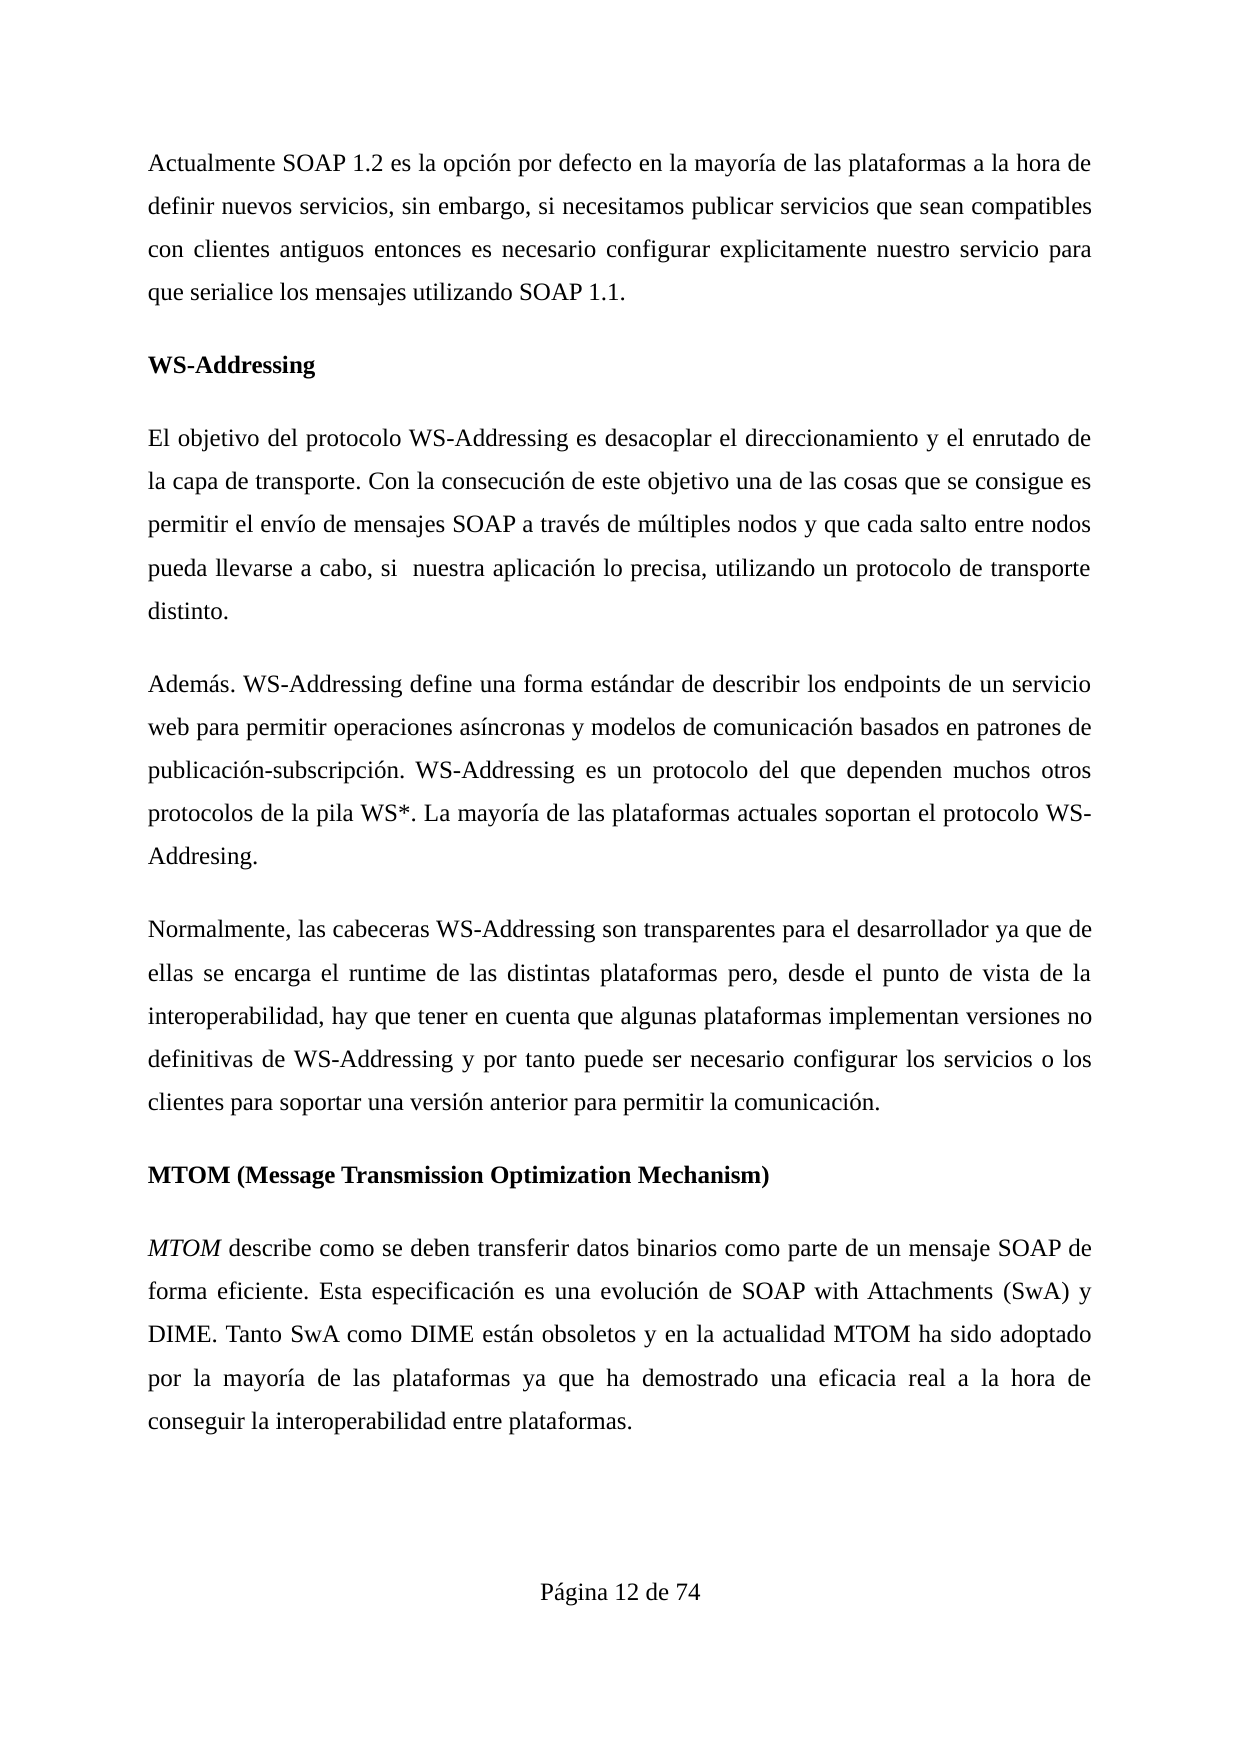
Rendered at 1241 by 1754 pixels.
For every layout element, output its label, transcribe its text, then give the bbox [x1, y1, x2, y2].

text El objetivo del protocolo WS-Addressing es desacoplar el direccionamiento y el enrutado de la capa de transporte. Con la consecución de este objetivo una de las cosas que se consigue es permitir el envío de mensajes SOAP a través de múltiples nodos y que cada salto entre nodos pueda llevarse a cabo, si nuestra aplicación lo precisa, utilizando un protocolo de transporte distinto. [148, 423, 1093, 624]
text Además. WS-Addressing define una forma estándar de describir los endpoints de un servicio web para permitir operaciones asíncronas y modelos de comunicación basados en patrones de publicación-subscripción. WS-Addressing es un protocolo del que dependen muchos otros protocolos de la pila WS*. La mayoría de las plataformas actuales soportan el protocolo WS-Addresing. [148, 669, 1093, 870]
text MTOM (Message Transmission Optimization Mechanism) [148, 1160, 1093, 1189]
text Normalmente, las cabeceras WS-Addressing son transparentes para el desarrollador ya que de ellas se encarga el runtime de las distintas plataformas pero, desde el punto de vista de la interoperabilidad, hay que tener en cuenta que algunas plataformas implementan versiones no definitivas de WS-Addressing y por tanto puede ser necesario configurar los servicios o los clientes para soportar una versión anterior para permitir la comunicación. [148, 914, 1093, 1116]
text WS-Addressing [148, 350, 1093, 379]
text MTOM describe como se deben transferir datos binarios como parte de un mensaje SOAP de forma eficiente. Esta especificación es una evolución de SOAP with Attachments (SwA) y DIME. Tanto SwA como DIME están obsoletos y en la actualidad MTOM ha sido adoptado por la mayoría de las plataformas ya que ha demostrado una eficacia real a la hora de conseguir la interoperabilidad entre plataformas. [148, 1233, 1093, 1434]
text Actualmente SOAP 1.2 es la opción por defecto en la mayoría de las plataformas a la hora de definir nuevos servicios, sin embargo, si necesitamos publicar servicios que sean compatibles con clientes antiguos entonces es necesario configurar explicitamente nuestro servicio para que serialice los mensajes utilizando SOAP 1.1. [148, 148, 1093, 306]
